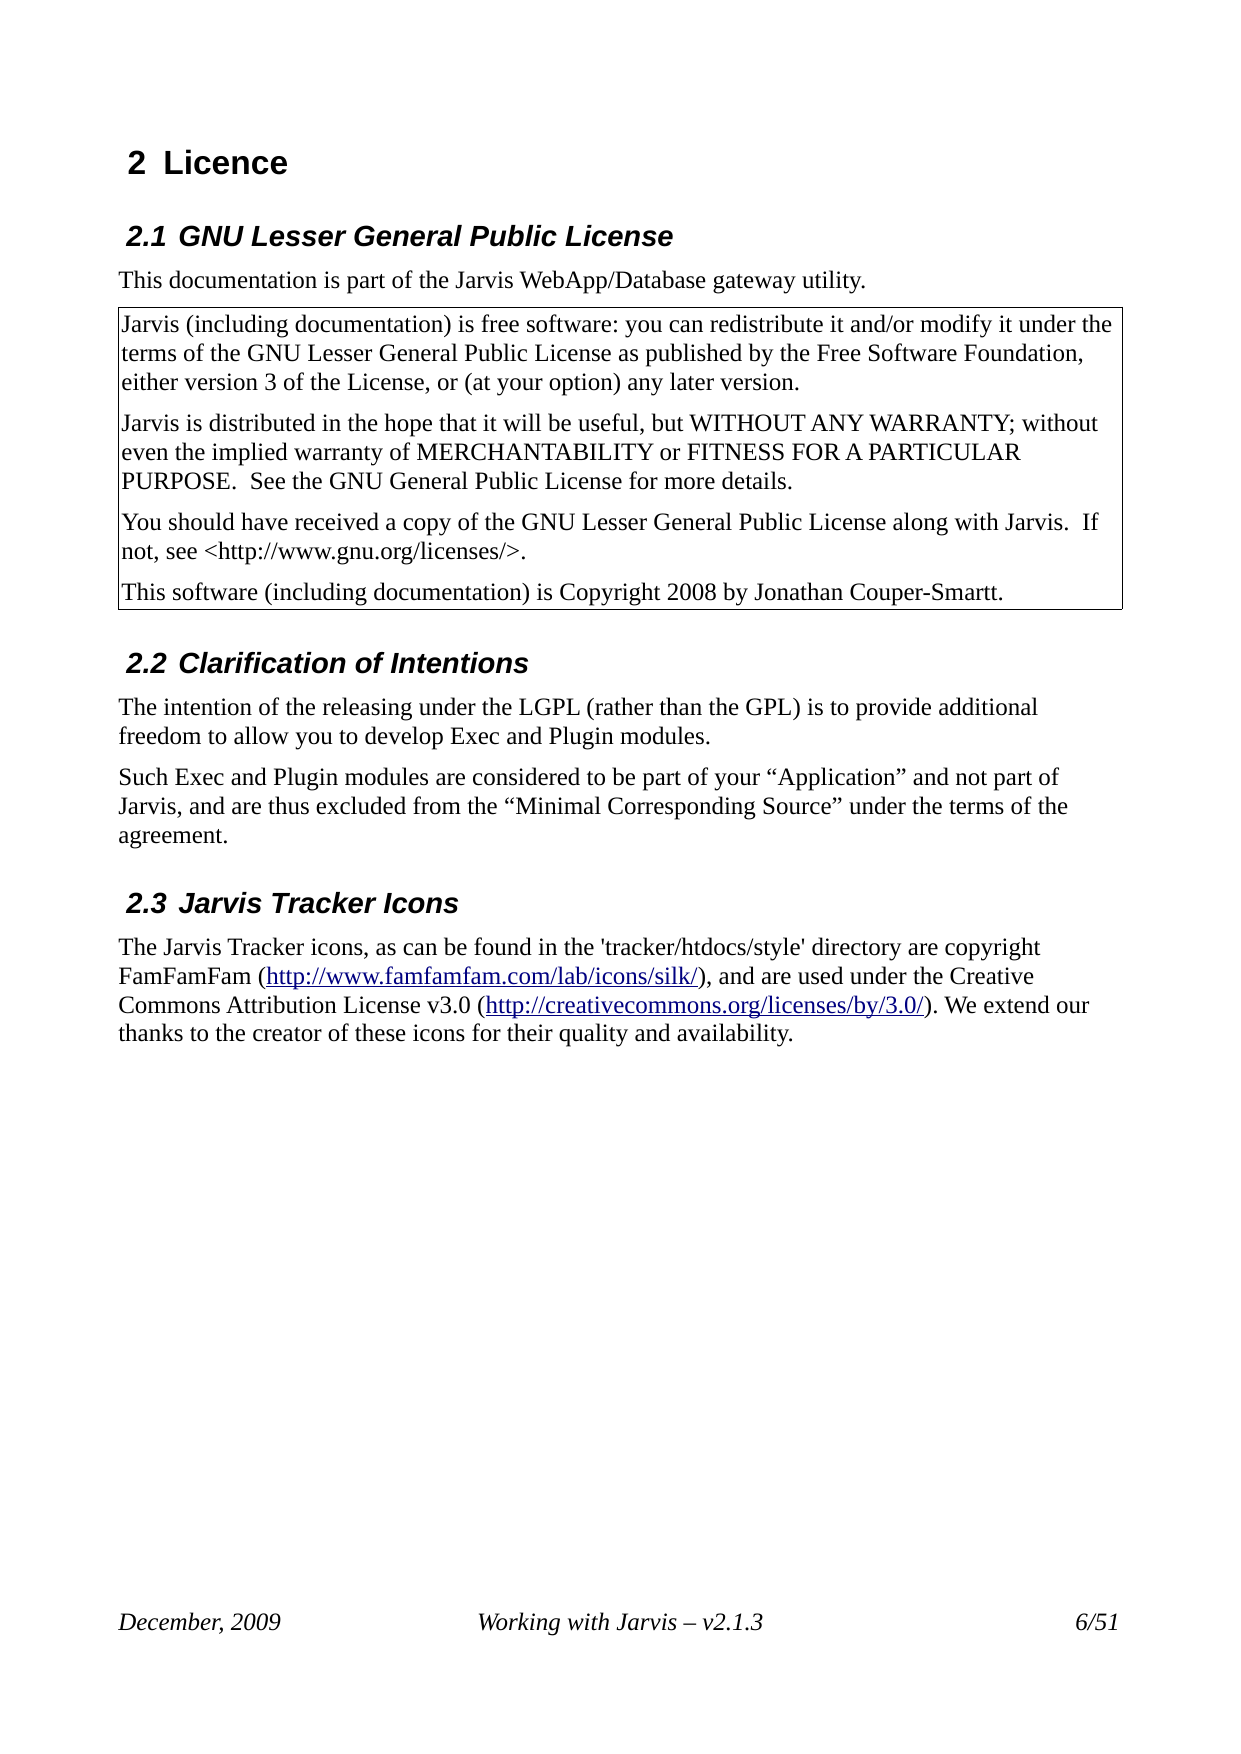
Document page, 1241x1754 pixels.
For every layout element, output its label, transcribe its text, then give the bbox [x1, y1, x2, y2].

subtitle Clarification of Intentions [118, 646, 1122, 680]
text Such Exec and Plugin modules are considered to be part of your “Application” and not part of Jarvis, and are thus excluded from the “Minimal Corresponding Source” under the terms of the agreement. [118, 762, 1122, 849]
subtitle Jarvis Tracker Icons [118, 886, 1122, 920]
subtitle GNU Lesser General Public License [118, 219, 1122, 253]
text The Jarvis Tracker icons, as can be found in the 'tracker/htdocs/style' directory are copyright FamFamFam (http://www.famfamfam.com/lab/icons/silk/), and are used under the Creative Commons Attribution License v3.0 (http://creativecommons.org/licenses/by/3.0/). We extend our thanks to the creator of these icons for their quality and availability. [118, 932, 1122, 1047]
text Jarvis is distributed in the hope that it will be useful, but WITHOUT ANY WARRANTY; without even the implied warranty of MERCHANTABILITY or FITNESS FOR A PARTICULAR PURPOSE. See the GNU General Public License for more details. [119, 405, 1122, 494]
text You should have received a copy of the GNU Lesser General Public License along with Jarvis. If not, see <http://www.gnu.org/licenses/>. [119, 504, 1122, 564]
subtitle Licence [118, 143, 1122, 182]
text Jarvis (including documentation) is free software: you can redistribute it and/or modify it under the terms of the GNU Lesser General Public License as published by the Free Software Foundation, either version 3 of the License, or (at your option) any later version. [119, 308, 1122, 396]
text The intention of the releasing under the LGPL (rather than the GPL) is to provide additional freedom to allow you to develop Exec and Plugin modules. [118, 692, 1122, 750]
text This software (including documentation) is Copyright 2008 by Jonathan Couper-Smartt. [119, 574, 1122, 609]
text This documentation is part of the Jarvis WebApp/Database gateway utility. [118, 265, 1122, 294]
